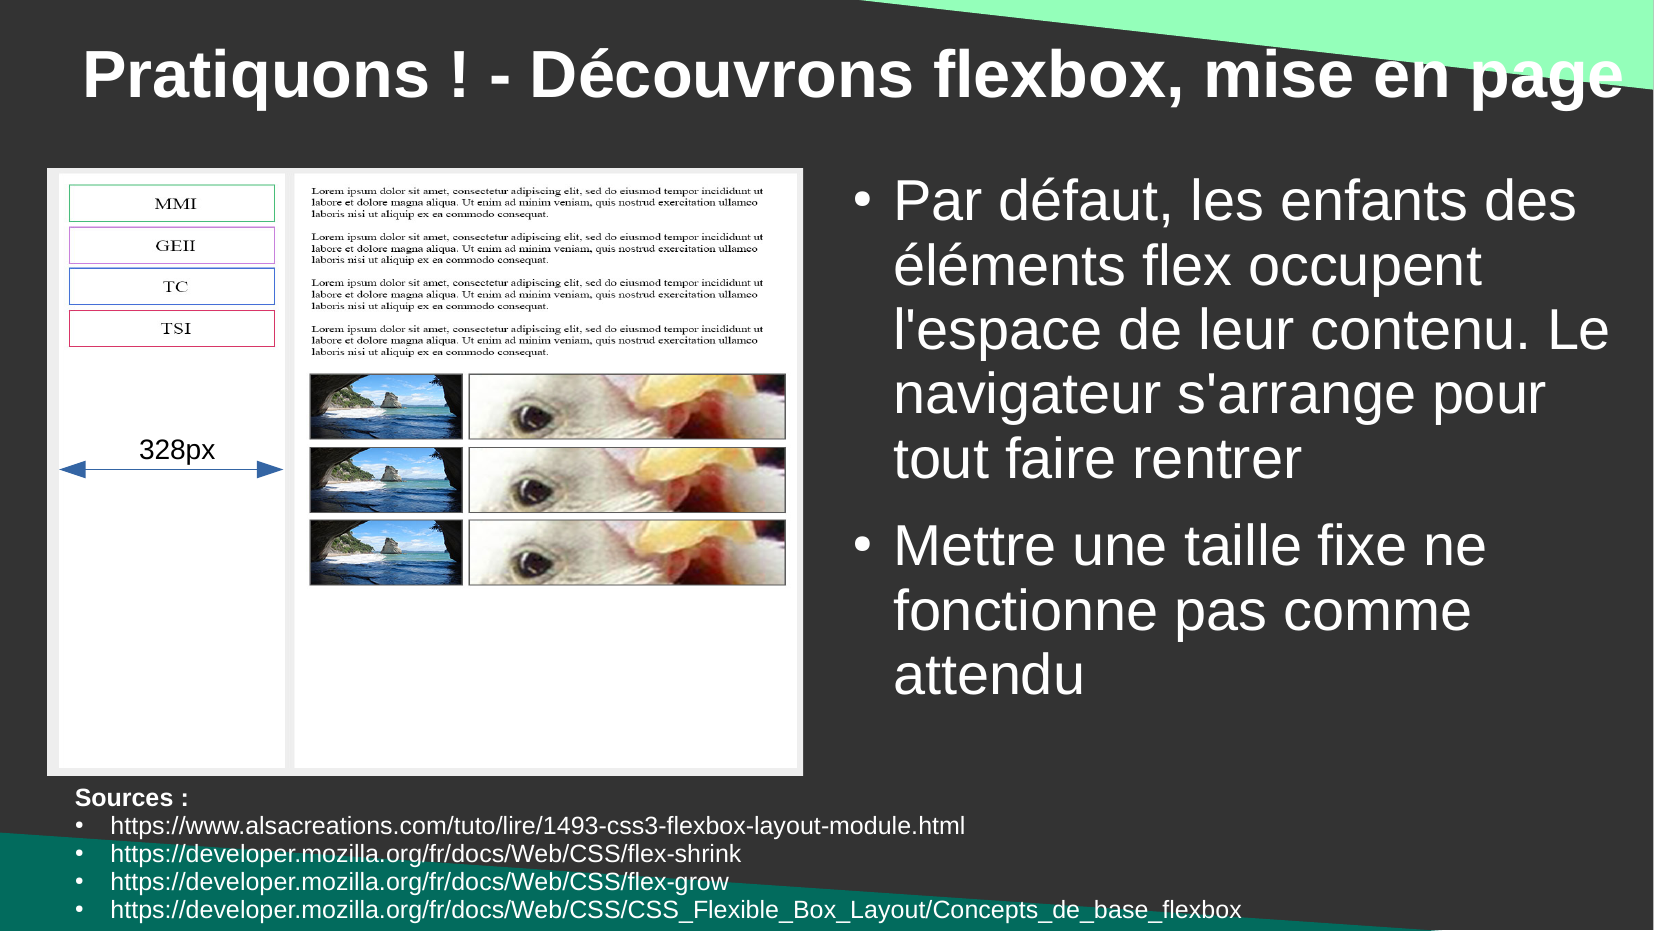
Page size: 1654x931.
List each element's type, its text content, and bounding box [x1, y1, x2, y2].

text_box Sources : https://www.alsacreations.com/tuto/lire/1493-css3-flexbox-layout-module.html https://developer.mozilla.org/fr/docs/Web/CSS/flex-shrink https://developer.mozilla.org/fr/docs/Web/CSS/flex-grow https://developer.mozilla.org/fr/docs/Web/CSS/CSS_Flexible_Box_Layout/Concepts_de_base_flexbox [60, 776, 1546, 931]
text_box 328px [106, 426, 249, 473]
title Pratiquons ! - Découvrons flexbox, mise en page [82, 37, 1630, 112]
list Par défaut, les enfants des éléments flex occupent l'espace de leur contenu. Le navigateur s'arrange pour tout faire rentrer Mettre une taille fixe ne fonctionne pas comme attendu [838, 168, 1619, 709]
picture [47, 168, 804, 776]
text_box [859, 0, 1654, 90]
